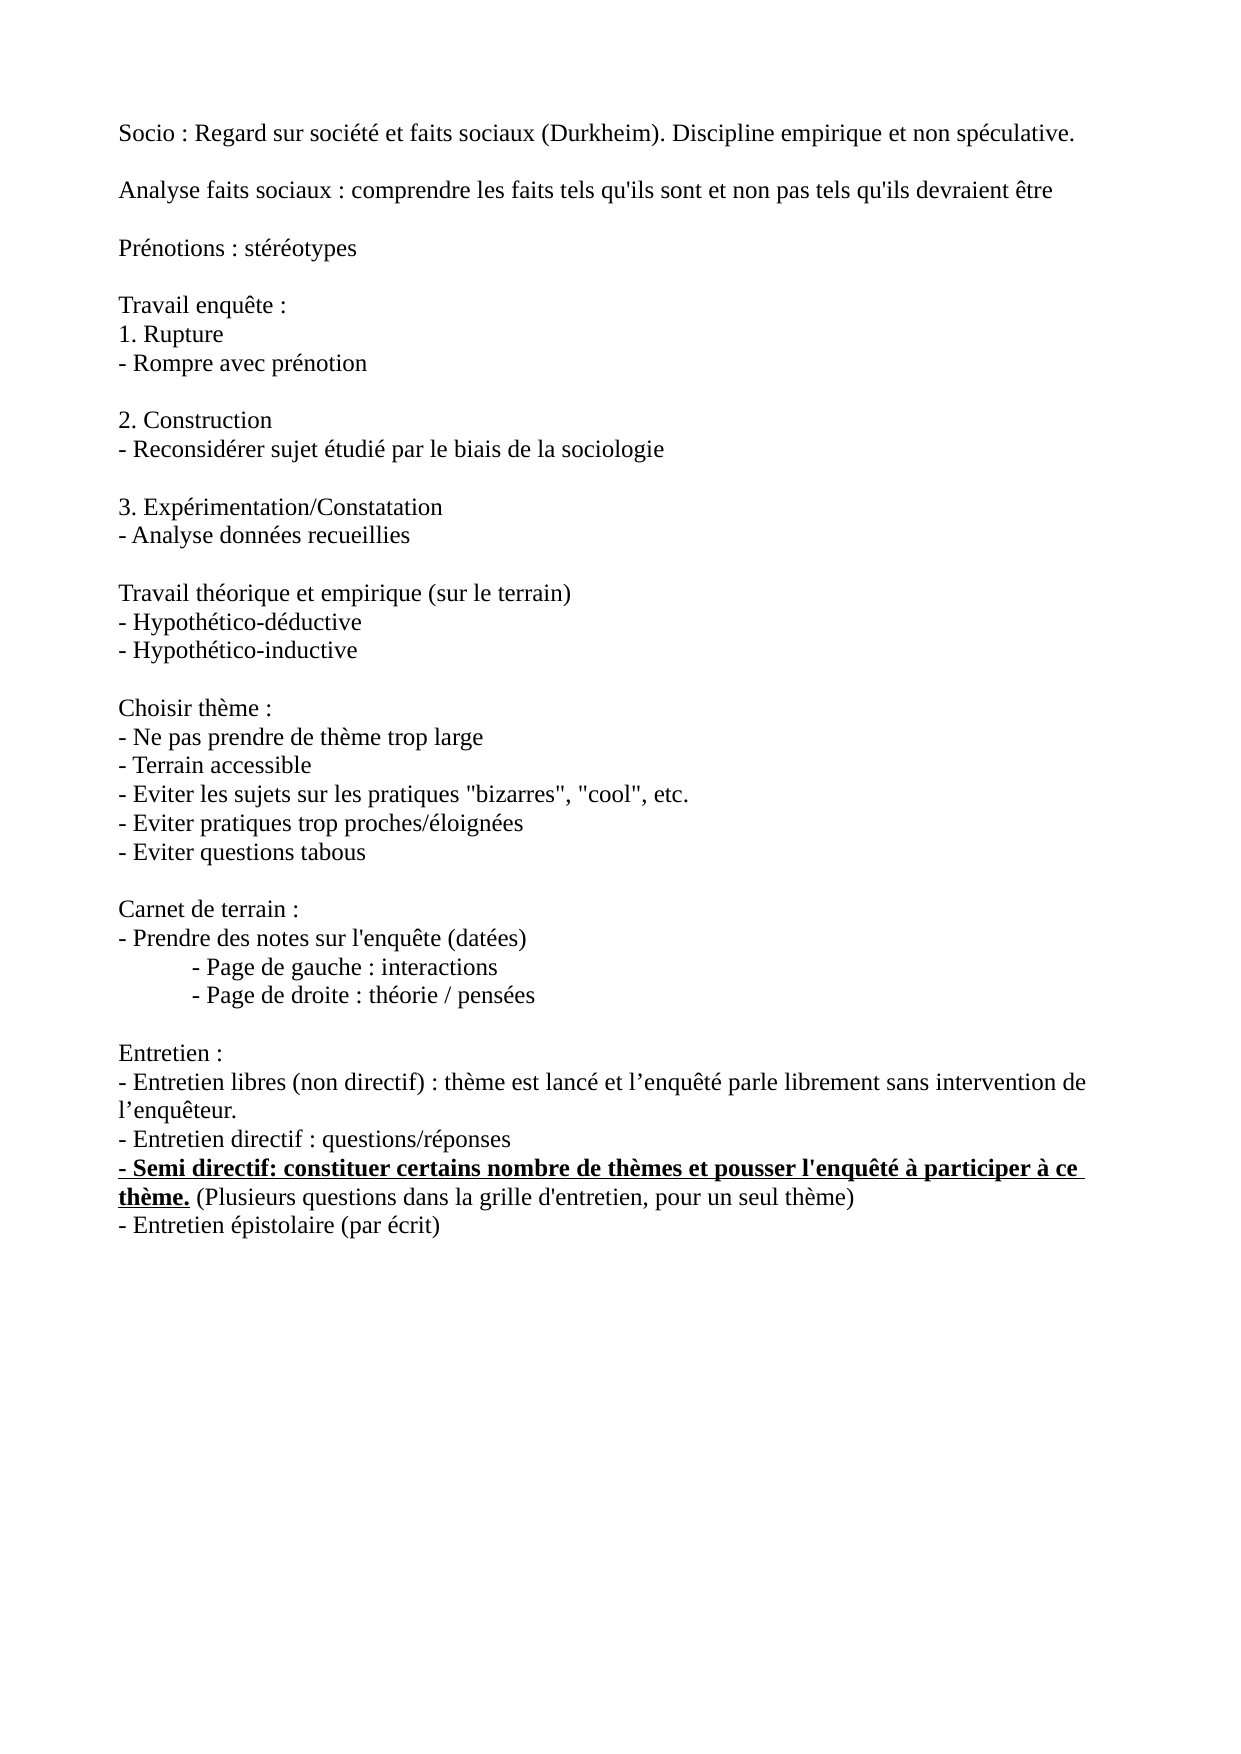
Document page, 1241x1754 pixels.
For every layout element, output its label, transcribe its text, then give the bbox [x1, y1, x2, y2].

text Prénotions : stéréotypes [118, 233, 1122, 262]
text - Eviter questions tabous [118, 837, 1122, 866]
text Travail théorique et empirique (sur le terrain) [118, 578, 1122, 607]
text - Eviter pratiques trop proches/éloignées [118, 808, 1122, 837]
text Choisir thème : [118, 693, 1122, 722]
text 3. Expérimentation/Constatation [118, 492, 1122, 521]
text - Ne pas prendre de thème trop large [118, 722, 1122, 751]
text - Hypothético-inductive [118, 636, 1122, 664]
text - Entretien libres (non directif) : thème est lancé et l’enquêté parle librement sans intervention de l’enquêteur. [118, 1067, 1122, 1124]
text - Reconsidérer sujet étudié par le biais de la sociologie [118, 434, 1122, 463]
text Analyse faits sociaux : comprendre les faits tels qu'ils sont et non pas tels qu'ils devraient être [118, 176, 1122, 204]
text - Page de gauche : interactions [118, 952, 1122, 981]
text - Entretien épistolaire (par écrit) [118, 1211, 1122, 1239]
text Carnet de terrain : [118, 894, 1122, 923]
text - Eviter les sujets sur les pratiques "bizarres", "cool", etc. [118, 779, 1122, 808]
text - Entretien directif : questions/réponses [118, 1124, 1122, 1153]
text - Analyse données recueillies [118, 521, 1122, 549]
text - Page de droite : théorie / pensées [118, 981, 1122, 1009]
text Entretien : [118, 1038, 1122, 1067]
text 1. Rupture [118, 319, 1122, 348]
text - Hypothético-déductive [118, 607, 1122, 636]
text Travail enquête : [118, 291, 1122, 319]
text - Terrain accessible [118, 751, 1122, 779]
text - Semi directif: constituer certains nombre de thèmes et pousser l'enquêté à participer à ce thème. (Plusieurs questions dans la grille d'entretien, pour un seul thème) [118, 1153, 1122, 1211]
text - Prendre des notes sur l'enquête (datées) [118, 923, 1122, 952]
text 2. Construction [118, 406, 1122, 434]
text Socio : Regard sur société et faits sociaux (Durkheim). Discipline empirique et non spéculative. [118, 118, 1122, 147]
text - Rompre avec prénotion [118, 348, 1122, 377]
